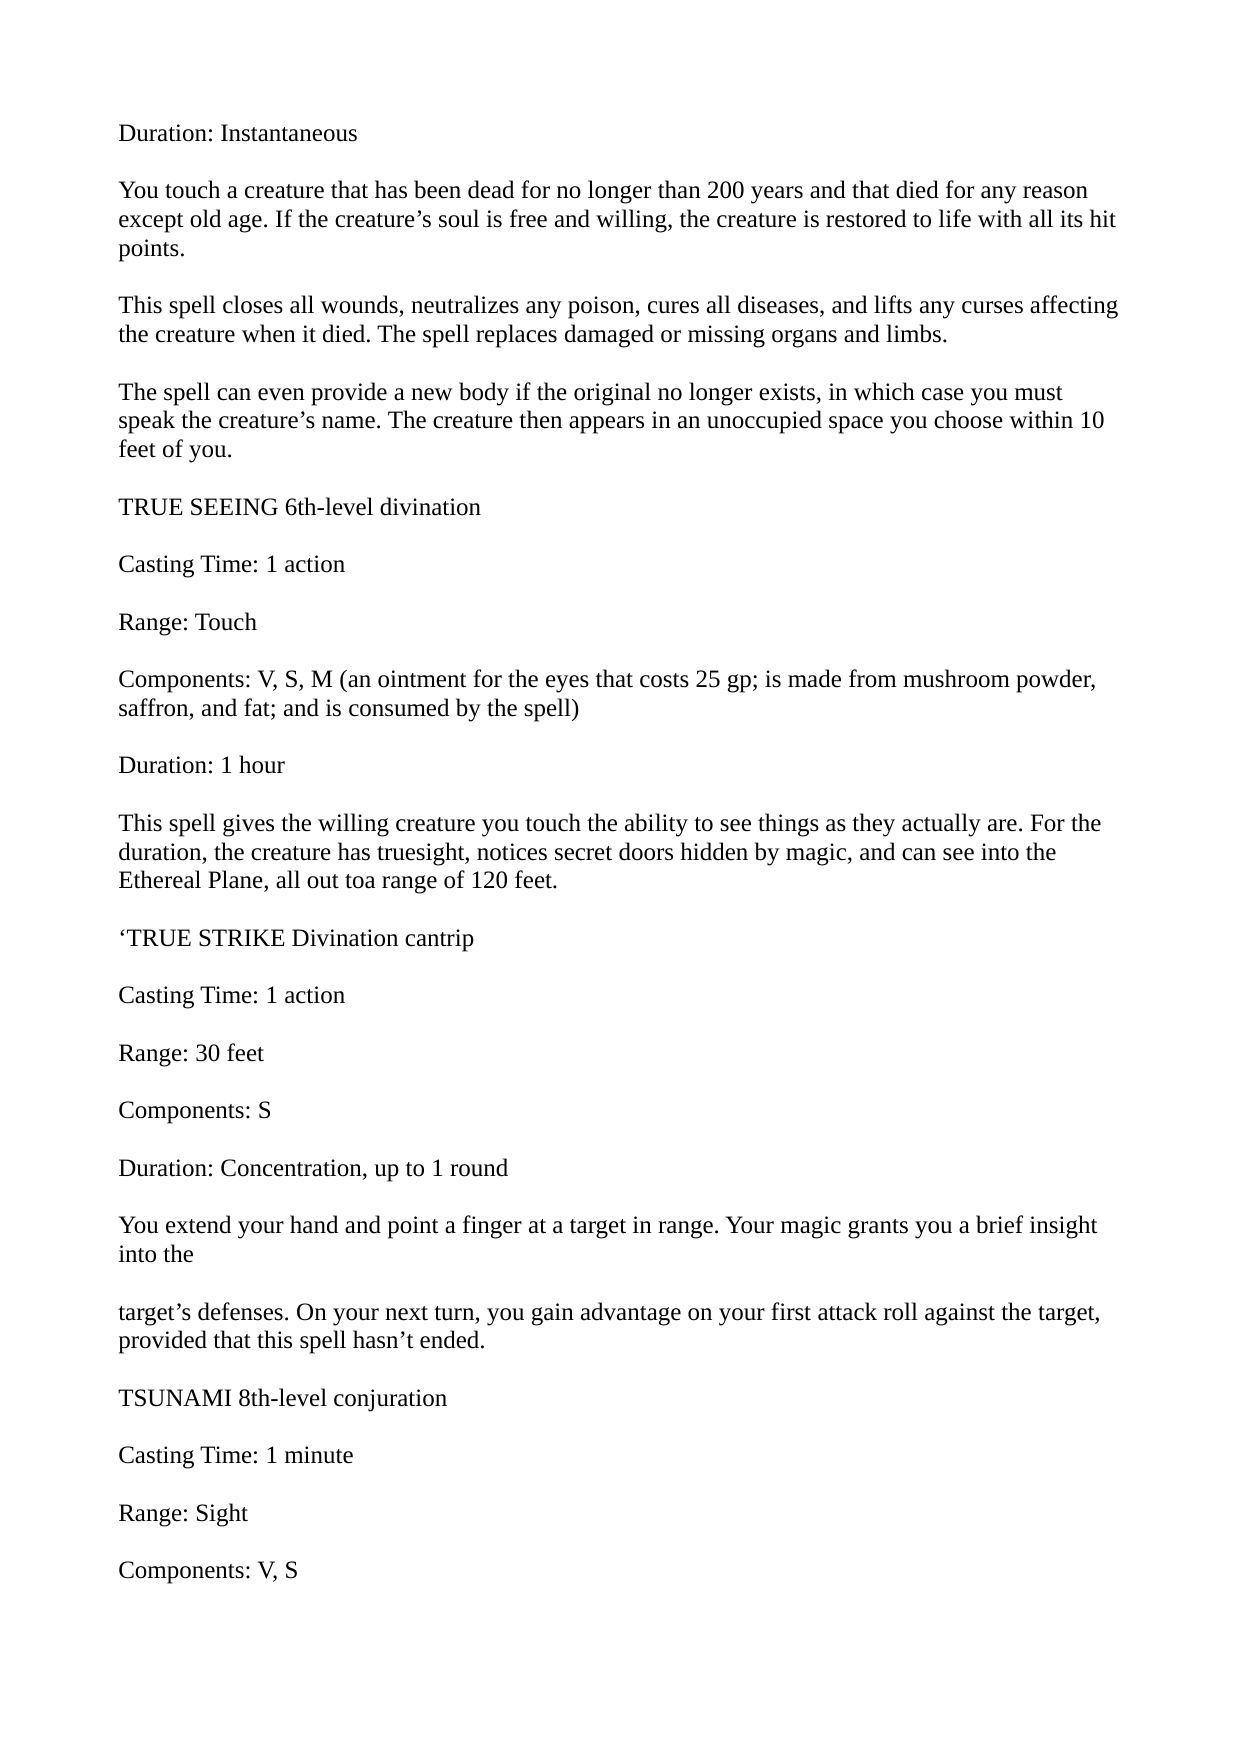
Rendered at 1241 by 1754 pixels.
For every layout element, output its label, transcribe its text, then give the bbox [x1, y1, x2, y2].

text Range: Sight [118, 1498, 1122, 1527]
text ‘TRUE STRIKE Divination cantrip [118, 923, 1122, 952]
text The spell can even provide a new body if the original no longer exists, in which case you must speak the creature’s name. The creature then appears in an unoccupied space you choose within 10 feet of you. [118, 377, 1122, 463]
text Components: V, S [118, 1556, 1122, 1584]
text TRUE SEEING 6th-level divination [118, 492, 1122, 521]
text This spell closes all wounds, neutralizes any poison, cures all diseases, and lifts any curses affecting the creature when it died. The spell replaces damaged or missing organs and limbs. [118, 291, 1122, 348]
text Casting Time: 1 action [118, 981, 1122, 1009]
text Casting Time: 1 minute [118, 1441, 1122, 1469]
text Duration: Instantaneous [118, 118, 1122, 147]
text Components: V, S, M (an ointment for the eyes that costs 25 gp; is made from mushroom powder, saffron, and fat; and is consumed by the spell) [118, 664, 1122, 722]
text This spell gives the willing creature you touch the ability to see things as they actually are. For the duration, the creature has truesight, notices secret doors hidden by magic, and can see into the Ethereal Plane, all out toa range of 120 feet. [118, 808, 1122, 894]
text Duration: Concentration, up to 1 round [118, 1153, 1122, 1182]
text Range: Touch [118, 607, 1122, 636]
text You touch a creature that has been dead for no longer than 200 years and that died for any reason except old age. If the creature’s soul is free and willing, the creature is restored to life with all its hit points. [118, 176, 1122, 262]
text target’s defenses. On your next turn, you gain advantage on your first attack roll against the target, provided that this spell hasn’t ended. [118, 1297, 1122, 1354]
text You extend your hand and point a finger at a target in range. Your magic grants you a brief insight into the [118, 1211, 1122, 1268]
text Range: 30 feet [118, 1038, 1122, 1067]
text Casting Time: 1 action [118, 549, 1122, 578]
text Duration: 1 hour [118, 751, 1122, 779]
text TSUNAMI 8th-level conjuration [118, 1383, 1122, 1412]
text Components: S [118, 1096, 1122, 1124]
